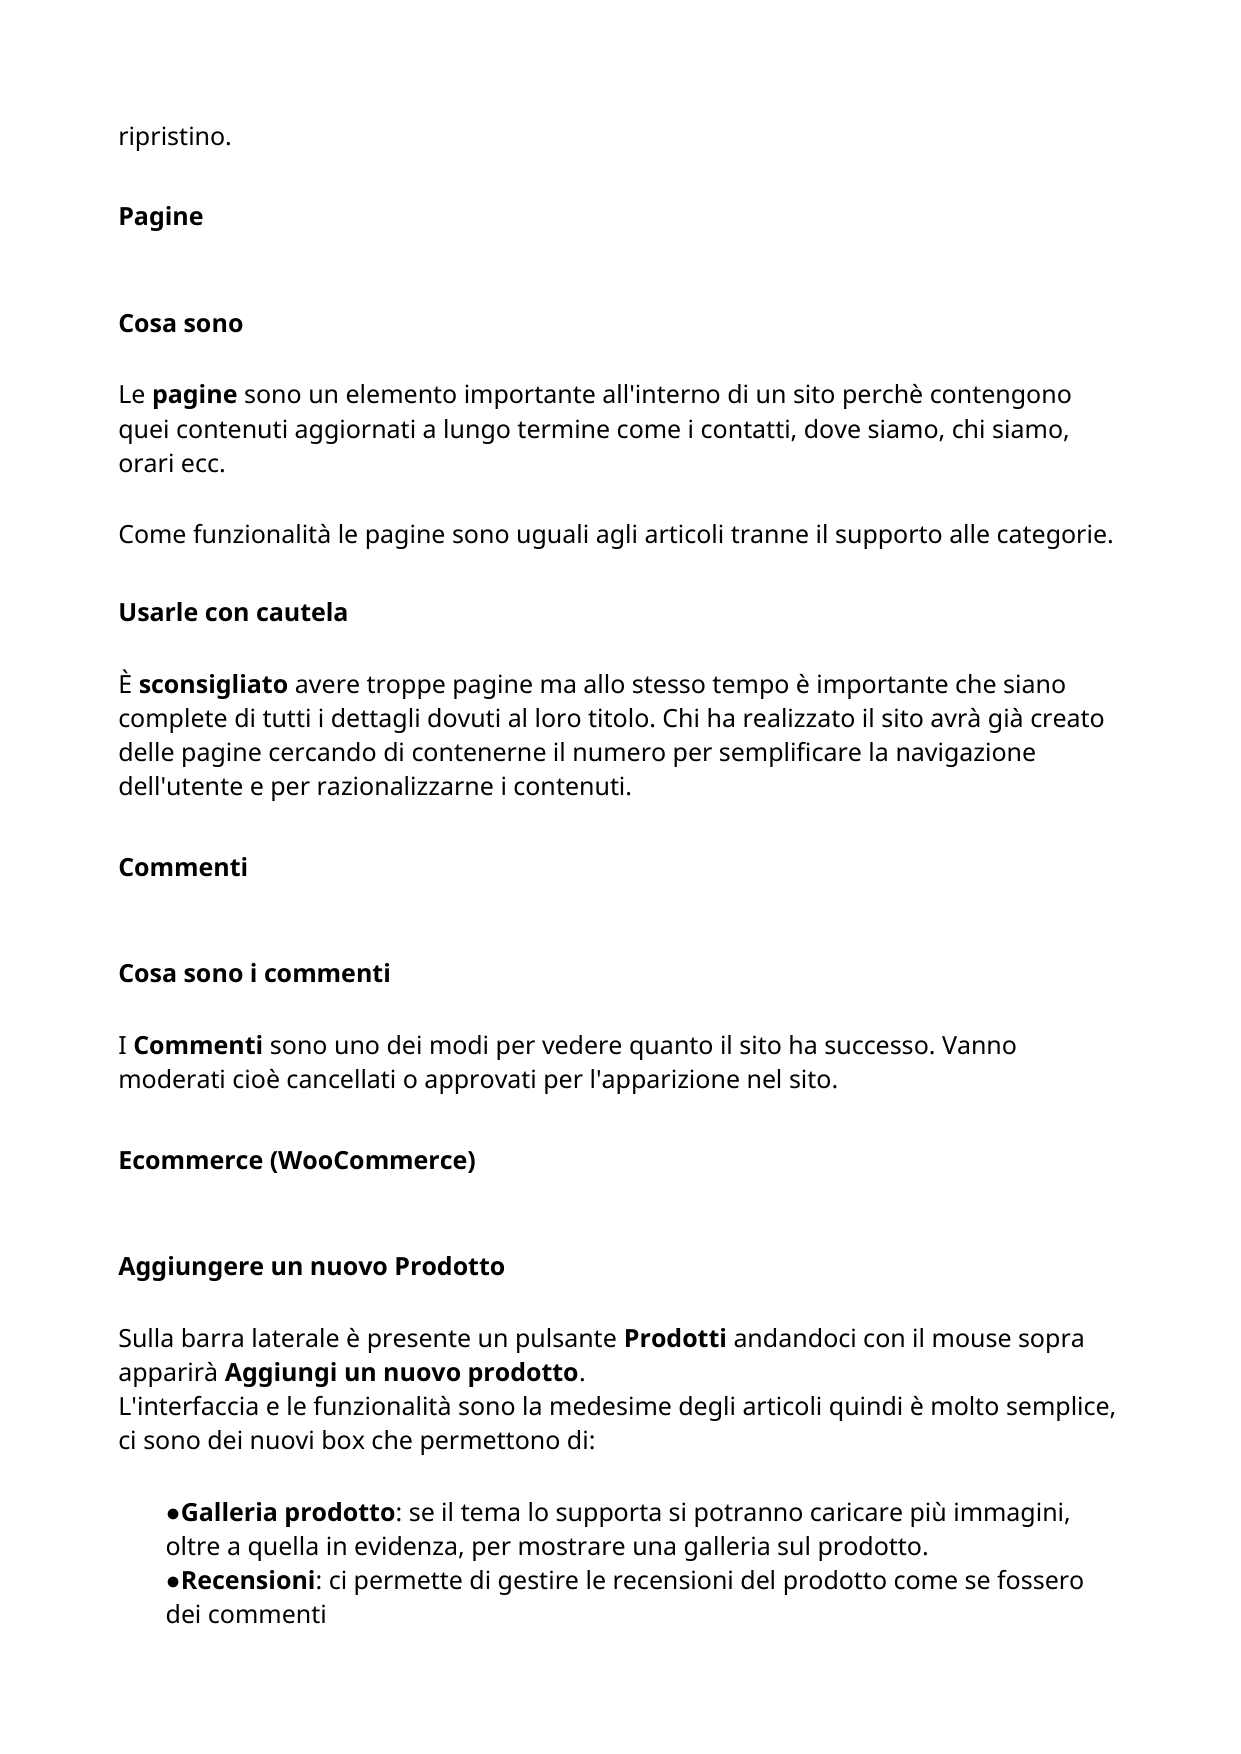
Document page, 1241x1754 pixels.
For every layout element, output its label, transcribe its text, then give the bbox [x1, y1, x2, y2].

text Cosa sono [118, 306, 1122, 340]
text Ecommerce (WooCommerce) [118, 1142, 1122, 1177]
text Pagine [118, 199, 1122, 233]
text Cosa sono i commenti [118, 956, 1122, 990]
text ripristino. [118, 118, 1122, 152]
text I Commenti sono uno dei modi per vedere quanto il sito ha successo. Vanno moderati cioè cancellati o approvati per l'apparizione nel sito. [118, 1027, 1122, 1096]
text È sconsigliato avere troppe pagine ma allo stesso tempo è importante che siano complete di tutti i dettagli dovuti al loro titolo. Chi ha realizzato il sito avrà già creato delle pagine cercando di contenerne il numero per semplificare la navigazione dell'utente e per razionalizzarne i contenuti. [118, 666, 1122, 802]
text Le pagine sono un elemento importante all'interno di un sito perchè contengono quei contenuti aggiornati a lungo termine come i contatti, dove siamo, chi siamo, orari ecc. [118, 377, 1122, 479]
list Recensioni: ci permette di gestire le recensioni del prodotto come se fossero dei commenti [118, 1562, 1122, 1631]
text Commenti [118, 849, 1122, 883]
list Galleria prodotto: se il tema lo supporta si potranno caricare più immagini, oltre a quella in evidenza, per mostrare una galleria sul prodotto. [118, 1494, 1122, 1562]
text Aggiungere un nuovo Prodotto [118, 1249, 1122, 1283]
text Come funzionalità le pagine sono uguali agli articoli tranne il supporto alle categorie. [118, 517, 1122, 551]
text Sulla barra laterale è presente un pulsante Prodotti andandoci con il mouse sopra apparirà Aggiungi un nuovo prodotto. L'interfaccia e le funzionalità sono la medesime degli articoli quindi è molto semplice, ci sono dei nuovi box che permettono di: [118, 1321, 1122, 1457]
text Usarle con cautela [118, 595, 1122, 629]
